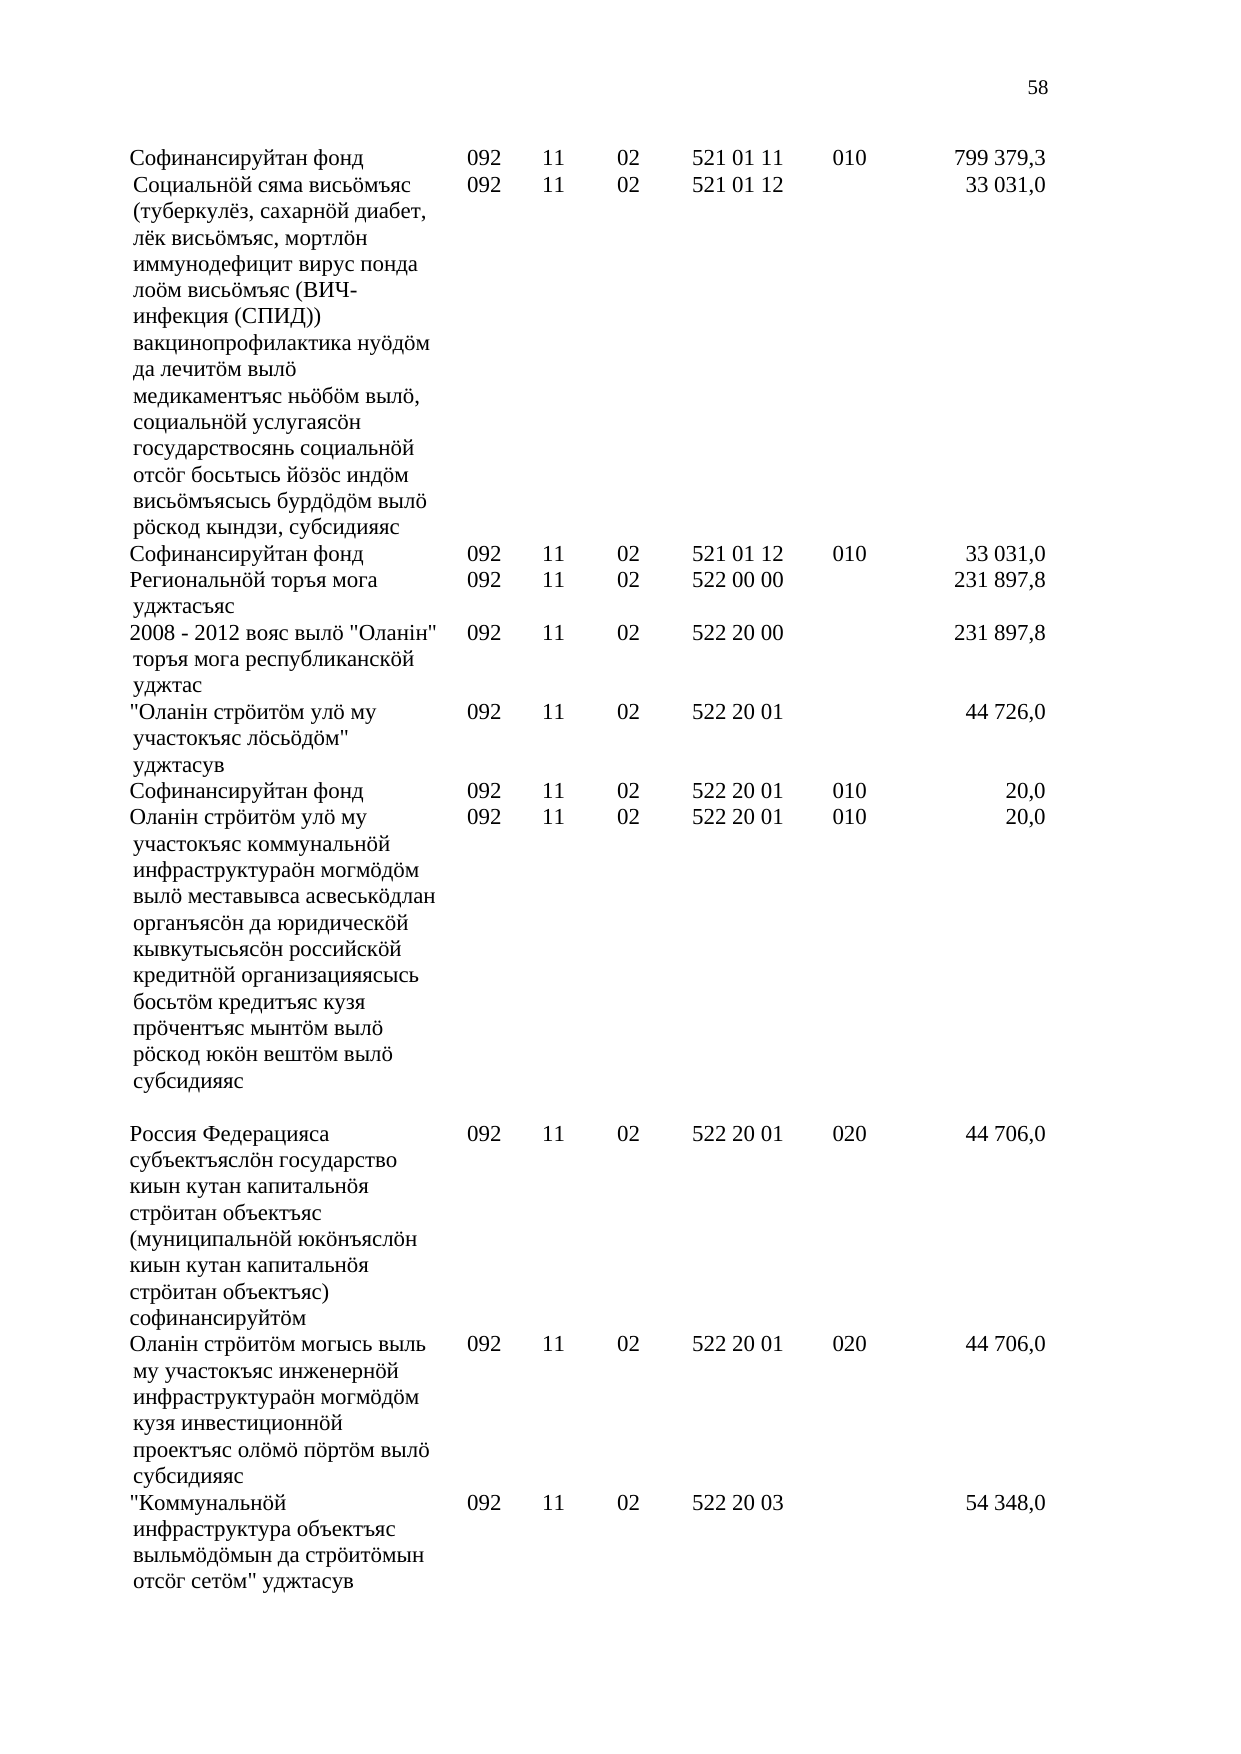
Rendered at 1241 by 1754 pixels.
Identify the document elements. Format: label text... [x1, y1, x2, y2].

table_cell Софинансируйтан фонд [118, 777, 456, 803]
table_cell 44 706,0 [887, 1330, 1057, 1488]
table_cell 11 [531, 803, 606, 1119]
table_cell 11 [531, 566, 606, 619]
table_cell Софинансируйтан фонд [118, 540, 456, 566]
table_cell Россия Федерацияса субъектъяслöн государство киын кутан капитальнöя стрöитан объектъяс (муниципальнöй юкöнъяслöн киын кутан капитальнöя стрöитан объектъяс) софинансируйтöм [118, 1120, 456, 1330]
table_cell 02 [606, 540, 681, 566]
table_cell 522 20 01 [681, 1330, 812, 1488]
table_cell 11 [531, 619, 606, 698]
table_cell [812, 171, 887, 540]
table_cell [1057, 145, 1113, 171]
table_cell 44 706,0 [887, 1120, 1057, 1330]
table_cell 11 [531, 540, 606, 566]
table_cell 092 [456, 1330, 531, 1488]
table_cell [812, 1489, 887, 1594]
table_cell 02 [606, 1120, 681, 1330]
table_cell 02 [606, 171, 681, 540]
table_cell 11 [531, 1489, 606, 1594]
table_cell 092 [456, 171, 531, 540]
table_cell [1057, 118, 1113, 144]
table_cell [118, 118, 456, 144]
table_cell [812, 619, 887, 698]
table_cell 231 897,8 [887, 619, 1057, 698]
table_cell 092 [456, 777, 531, 803]
table_cell [1057, 698, 1113, 777]
table_cell 010 [812, 803, 887, 1119]
table_cell [887, 118, 1057, 144]
table_cell [606, 118, 681, 144]
table_cell [812, 698, 887, 777]
table_cell [531, 118, 606, 144]
table_cell 092 [456, 1489, 531, 1594]
table_cell [812, 118, 887, 144]
table_cell [1057, 1489, 1113, 1594]
table_cell [1057, 619, 1113, 698]
table_cell 092 [456, 619, 531, 698]
table_cell 521 01 11 [681, 145, 812, 171]
table_cell 02 [606, 566, 681, 619]
table_cell 522 20 01 [681, 803, 812, 1119]
table_cell 799 379,3 [887, 145, 1057, 171]
table_cell 020 [812, 1330, 887, 1488]
table_cell 092 [456, 540, 531, 566]
table_cell 02 [606, 1330, 681, 1488]
table_cell 092 [456, 698, 531, 777]
table_cell 02 [606, 145, 681, 171]
table_cell 02 [606, 619, 681, 698]
table_cell 33 031,0 [887, 171, 1057, 540]
table_cell Оланін стрöитöм улö му участокъяс коммунальнöй инфраструктураöн могмöдöм вылö меставывса асвеськöдлан органъясöн да юридическöй кывкутысьясöн российскöй кредитнöй организацияясысь босьтöм кредитъяс кузя прöчентъяс мынтöм вылö рöскод юкöн вештöм вылö субсидияяс [118, 803, 456, 1119]
table_cell 54 348,0 [887, 1489, 1057, 1594]
table_cell [681, 118, 812, 144]
table_cell 521 01 12 [681, 540, 812, 566]
table_cell 522 20 01 [681, 777, 812, 803]
table_cell 010 [812, 540, 887, 566]
table_cell 020 [812, 1120, 887, 1330]
table_cell 2008 - 2012 вояс вылö "Оланін" торъя мога республиканскöй уджтас [118, 619, 456, 698]
table_cell 521 01 12 [681, 171, 812, 540]
table_cell 010 [812, 777, 887, 803]
table_cell 11 [531, 145, 606, 171]
table_cell [1057, 566, 1113, 619]
table_cell 231 897,8 [887, 566, 1057, 619]
table_cell 44 726,0 [887, 698, 1057, 777]
table_cell "Коммунальнöй инфраструктура объектъяс выльмöдöмын да стрöитöмын отсöг сетöм" уджтасув [118, 1489, 456, 1594]
table_cell "Оланін стрöитöм улö му участокъяс лöсьöдöм" уджтасув [118, 698, 456, 777]
table_cell 092 [456, 803, 531, 1119]
table_cell 02 [606, 803, 681, 1119]
table_cell Социальнöй сяма висьöмъяс (туберкулёз, сахарнöй диабет, лёк висьöмъяс, мортлöн иммунодефицит вирус понда лоöм висьöмъяс (ВИЧ-инфекция (СПИД)) вакцинопрофилактика нуöдöм да лечитöм вылö медикаментъяс ньöбöм вылö, социальнöй услугаясöн государствосянь социальнöй отсöг босьтысь йöзöс индöм висьöмъясысь бурдöдöм вылö рöскод кындзи, субсидияяс [118, 171, 456, 540]
table_cell 11 [531, 777, 606, 803]
table_cell [456, 118, 531, 144]
table_cell [812, 566, 887, 619]
table_cell 092 [456, 566, 531, 619]
table_cell [1057, 540, 1113, 566]
table_cell 20,0 [887, 803, 1057, 1119]
table_cell 522 20 00 [681, 619, 812, 698]
table_cell Оланін стрöитöм могысь выль му участокъяс инженернöй инфраструктураöн могмöдöм кузя инвестиционнöй проектъяс олöмö пöртöм вылö субсидияяс [118, 1330, 456, 1488]
table_cell [1057, 171, 1113, 540]
table_cell 20,0 [887, 777, 1057, 803]
table_cell 092 [456, 1120, 531, 1330]
table_cell 11 [531, 1330, 606, 1488]
table_cell [1057, 777, 1113, 803]
table_cell 092 [456, 145, 531, 171]
table_cell 522 20 03 [681, 1489, 812, 1594]
table_cell 02 [606, 698, 681, 777]
table_cell 11 [531, 698, 606, 777]
table_cell [1057, 1120, 1113, 1330]
table_cell 522 00 00 [681, 566, 812, 619]
table_cell 02 [606, 777, 681, 803]
table_cell [1057, 1330, 1113, 1488]
table_cell 522 20 01 [681, 1120, 812, 1330]
table_cell 02 [606, 1489, 681, 1594]
table_cell 11 [531, 171, 606, 540]
table_cell 33 031,0 [887, 540, 1057, 566]
table_cell Софинансируйтан фонд [118, 145, 456, 171]
table_cell 522 20 01 [681, 698, 812, 777]
table_cell 11 [531, 1120, 606, 1330]
table_cell [1057, 803, 1113, 1119]
table_cell Региональнöй торъя мога уджтасъяс [118, 566, 456, 619]
table_cell 010 [812, 145, 887, 171]
